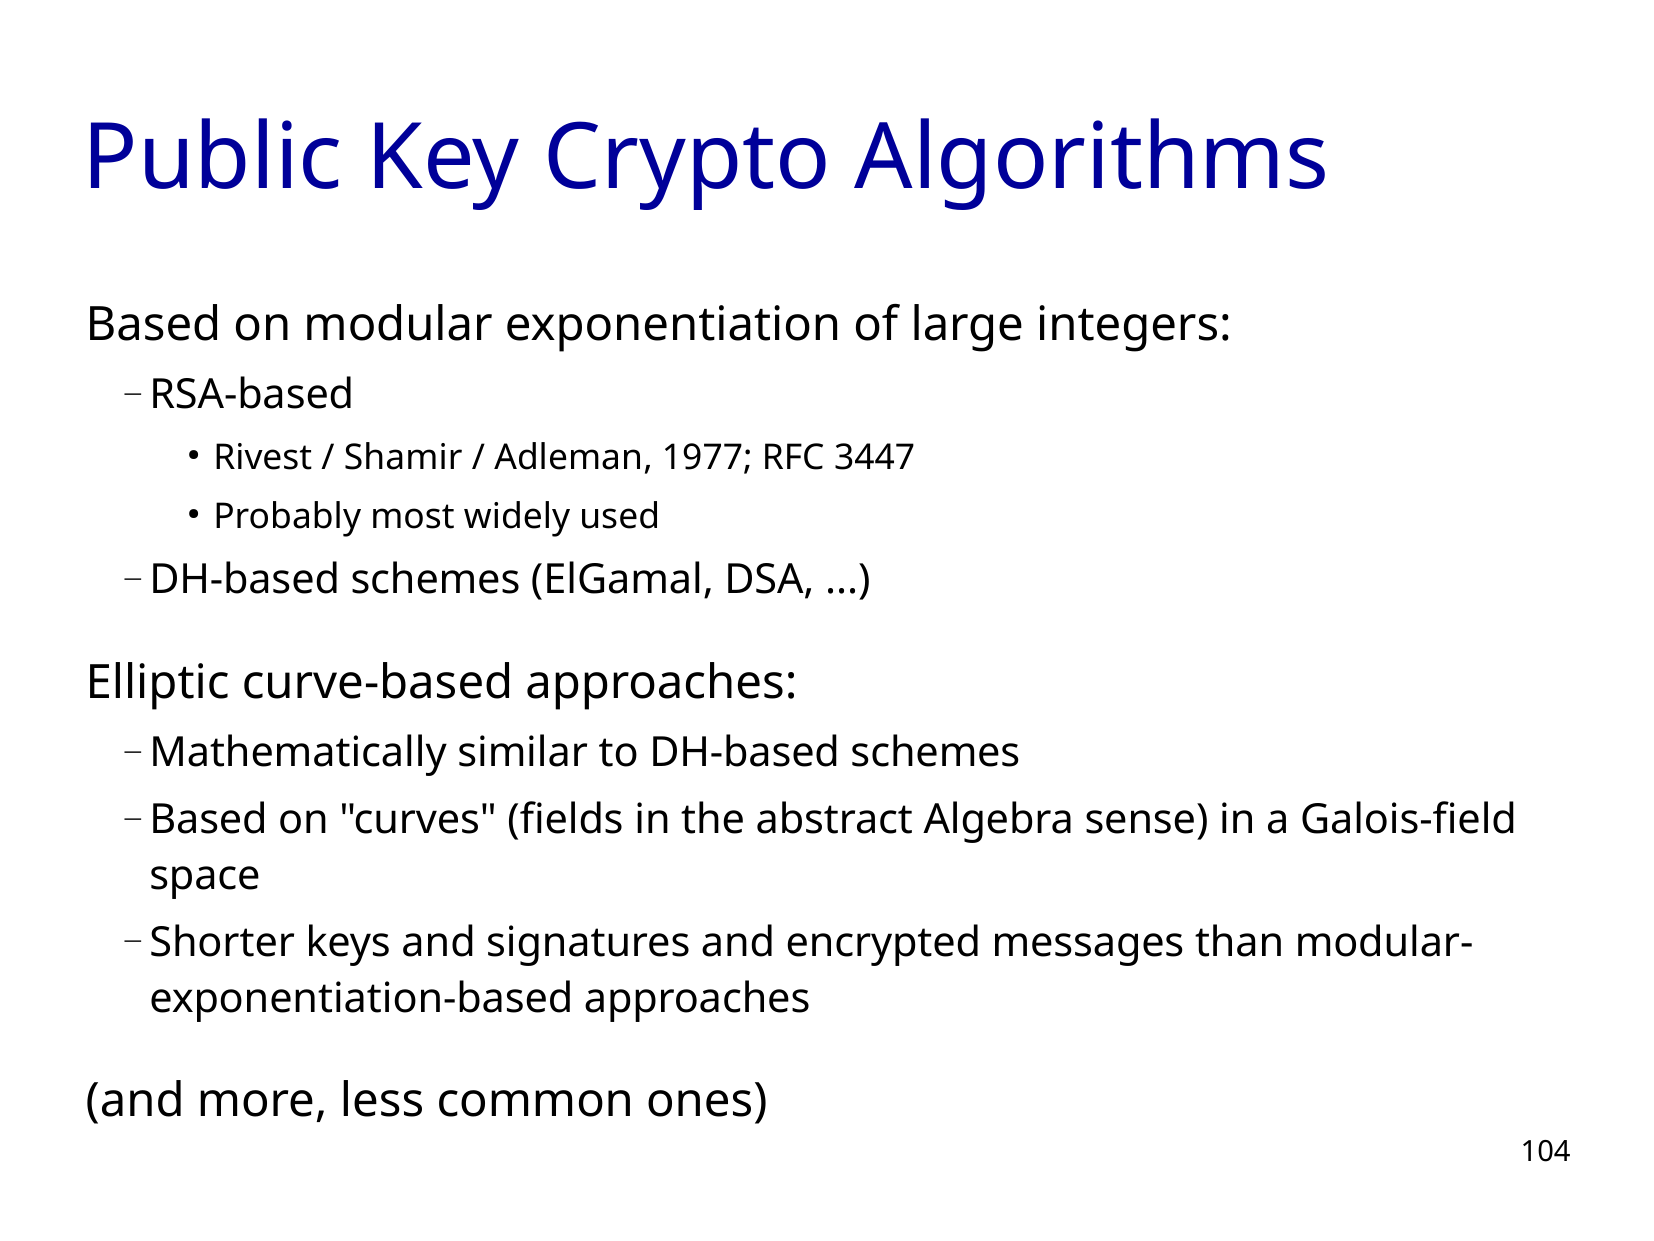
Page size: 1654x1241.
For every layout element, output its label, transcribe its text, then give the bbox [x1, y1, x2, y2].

list Based on modular exponentiation of large integers: RSA-based Rivest / Shamir / Adleman, 1977; RFC 3447 Probably most widely used DH-based schemes (ElGamal, DSA, ...) Elliptic curve-based approaches: Mathematically similar to DH-based schemes Based on "curves" (fields in the abstract Algebra sense) in a Galois-field space Shorter keys and signatures and encrypted messages than modular-exponentiation-based approaches (and more, less common ones) [60, 290, 1571, 1141]
title Public Key Crypto Algorithms [82, 49, 1571, 257]
